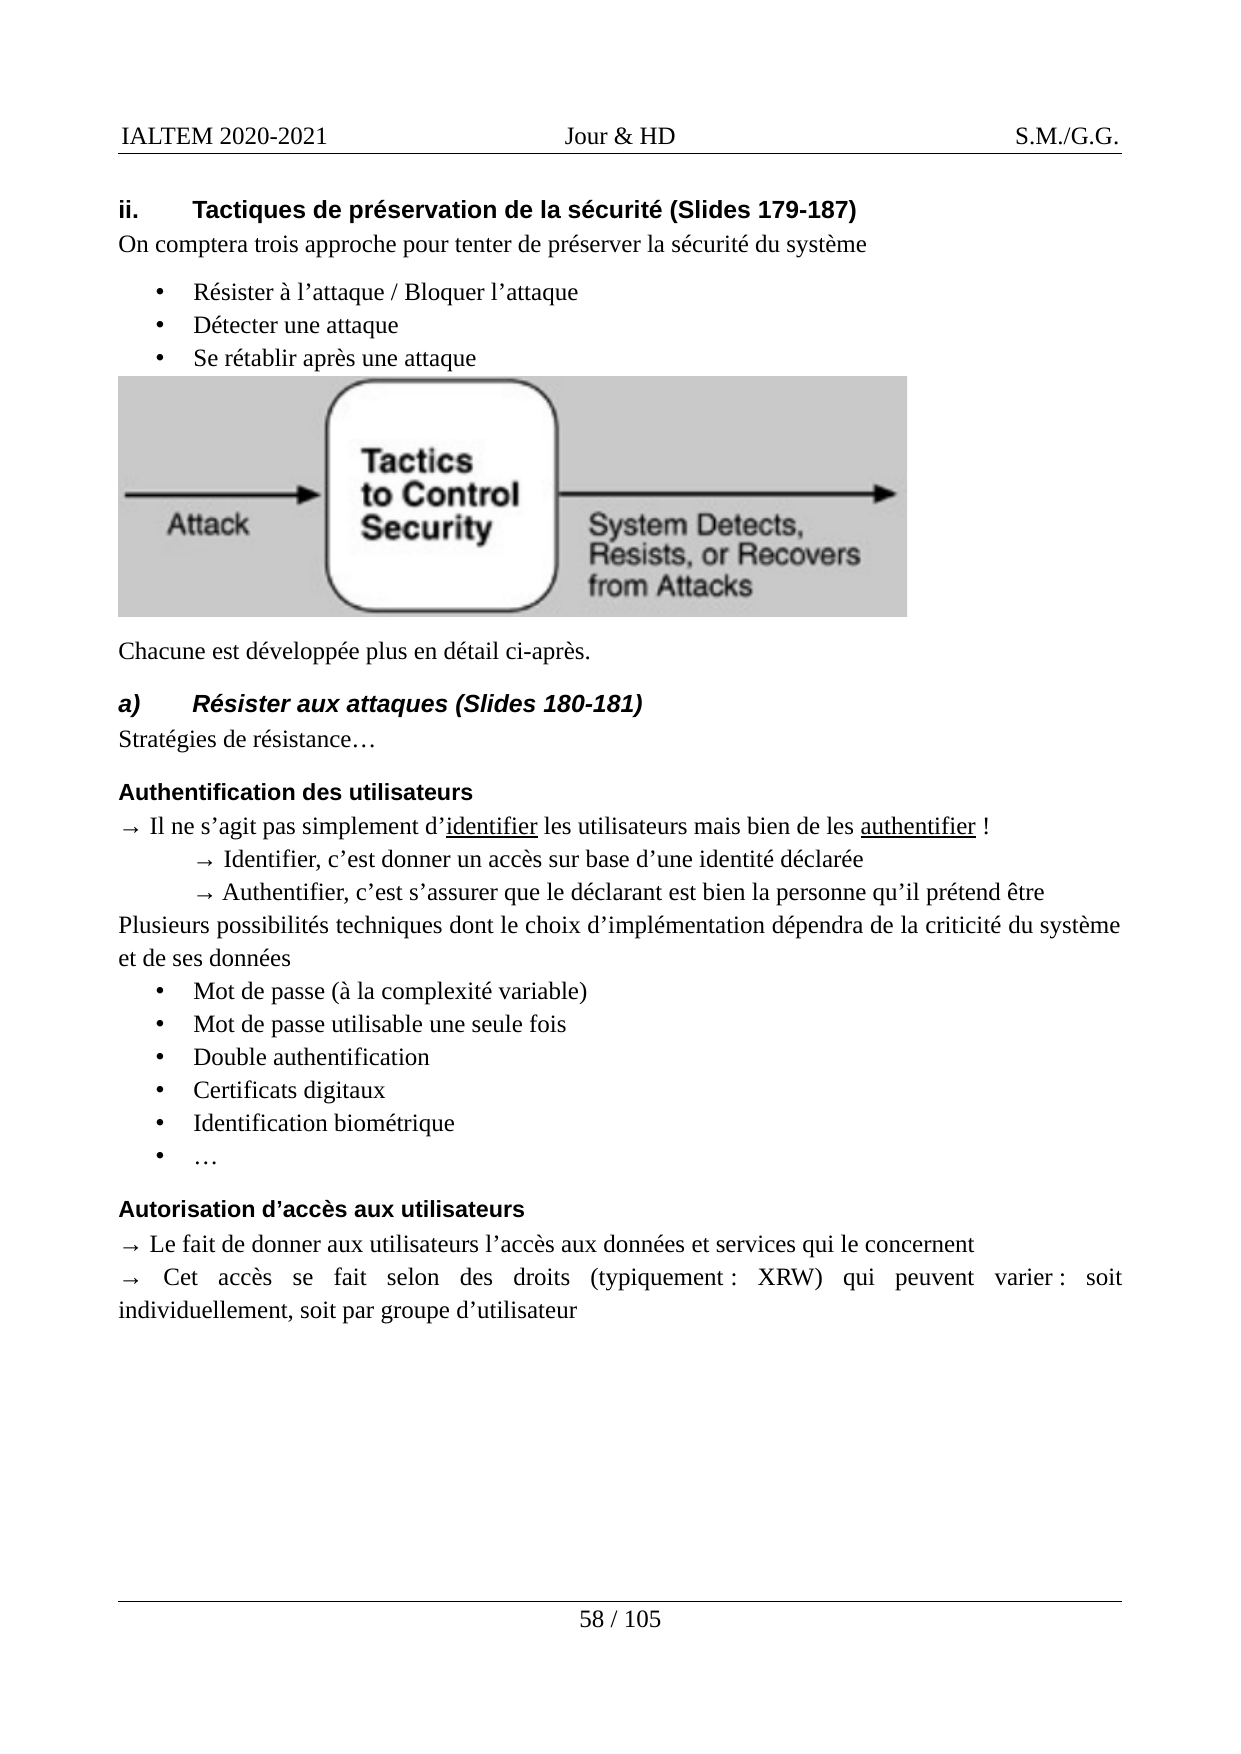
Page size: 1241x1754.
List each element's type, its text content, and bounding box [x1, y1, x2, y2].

list Identification biométrique [156, 1108, 1122, 1137]
list Mot de passe utilisable une seule fois [156, 1009, 1122, 1038]
list Détecter une attaque [156, 310, 1122, 339]
list Double authentification [156, 1042, 1122, 1071]
text → Identifier, c’est donner un accès sur base d’une identité déclarée [118, 844, 1122, 873]
list Résister à l’attaque / Bloquer l’attaque [156, 277, 1122, 306]
text Chacune est développée plus en détail ci-après. [118, 636, 1122, 664]
text → Il ne s’agit pas simplement d’identifier les utilisateurs mais bien de les authentifier ! [118, 811, 1122, 840]
text → Authentifier, c’est s’assurer que le déclarant est bien la personne qu’il prétend être [118, 877, 1122, 906]
text → Le fait de donner aux utilisateurs l’accès aux données et services qui le concernent [118, 1229, 1122, 1257]
picture [118, 376, 908, 617]
text On comptera trois approche pour tenter de préserver la sécurité du système [118, 229, 1122, 258]
subtitle Authentification des utilisateurs [118, 778, 1122, 805]
text → Cet accès se fait selon des droits (typiquement : XRW) qui peuvent varier : soit individuellement, soit par groupe d’utilisateur [118, 1262, 1122, 1323]
subtitle Tactiques de préservation de la sécurité (Slides 179-187) [118, 195, 1122, 223]
list Se rétablir après une attaque [156, 343, 1122, 372]
text Plusieurs possibilités techniques dont le choix d’implémentation dépendra de la criticité du système et de ses données [118, 910, 1122, 972]
list … [156, 1141, 1122, 1170]
subtitle Résister aux attaques (Slides 180-181) [118, 689, 1122, 718]
list Mot de passe (à la complexité variable) [156, 976, 1122, 1005]
text Stratégies de résistance… [118, 724, 1122, 753]
list Certificats digitaux [156, 1075, 1122, 1104]
subtitle Autorisation d’accès aux utilisateurs [118, 1196, 1122, 1222]
